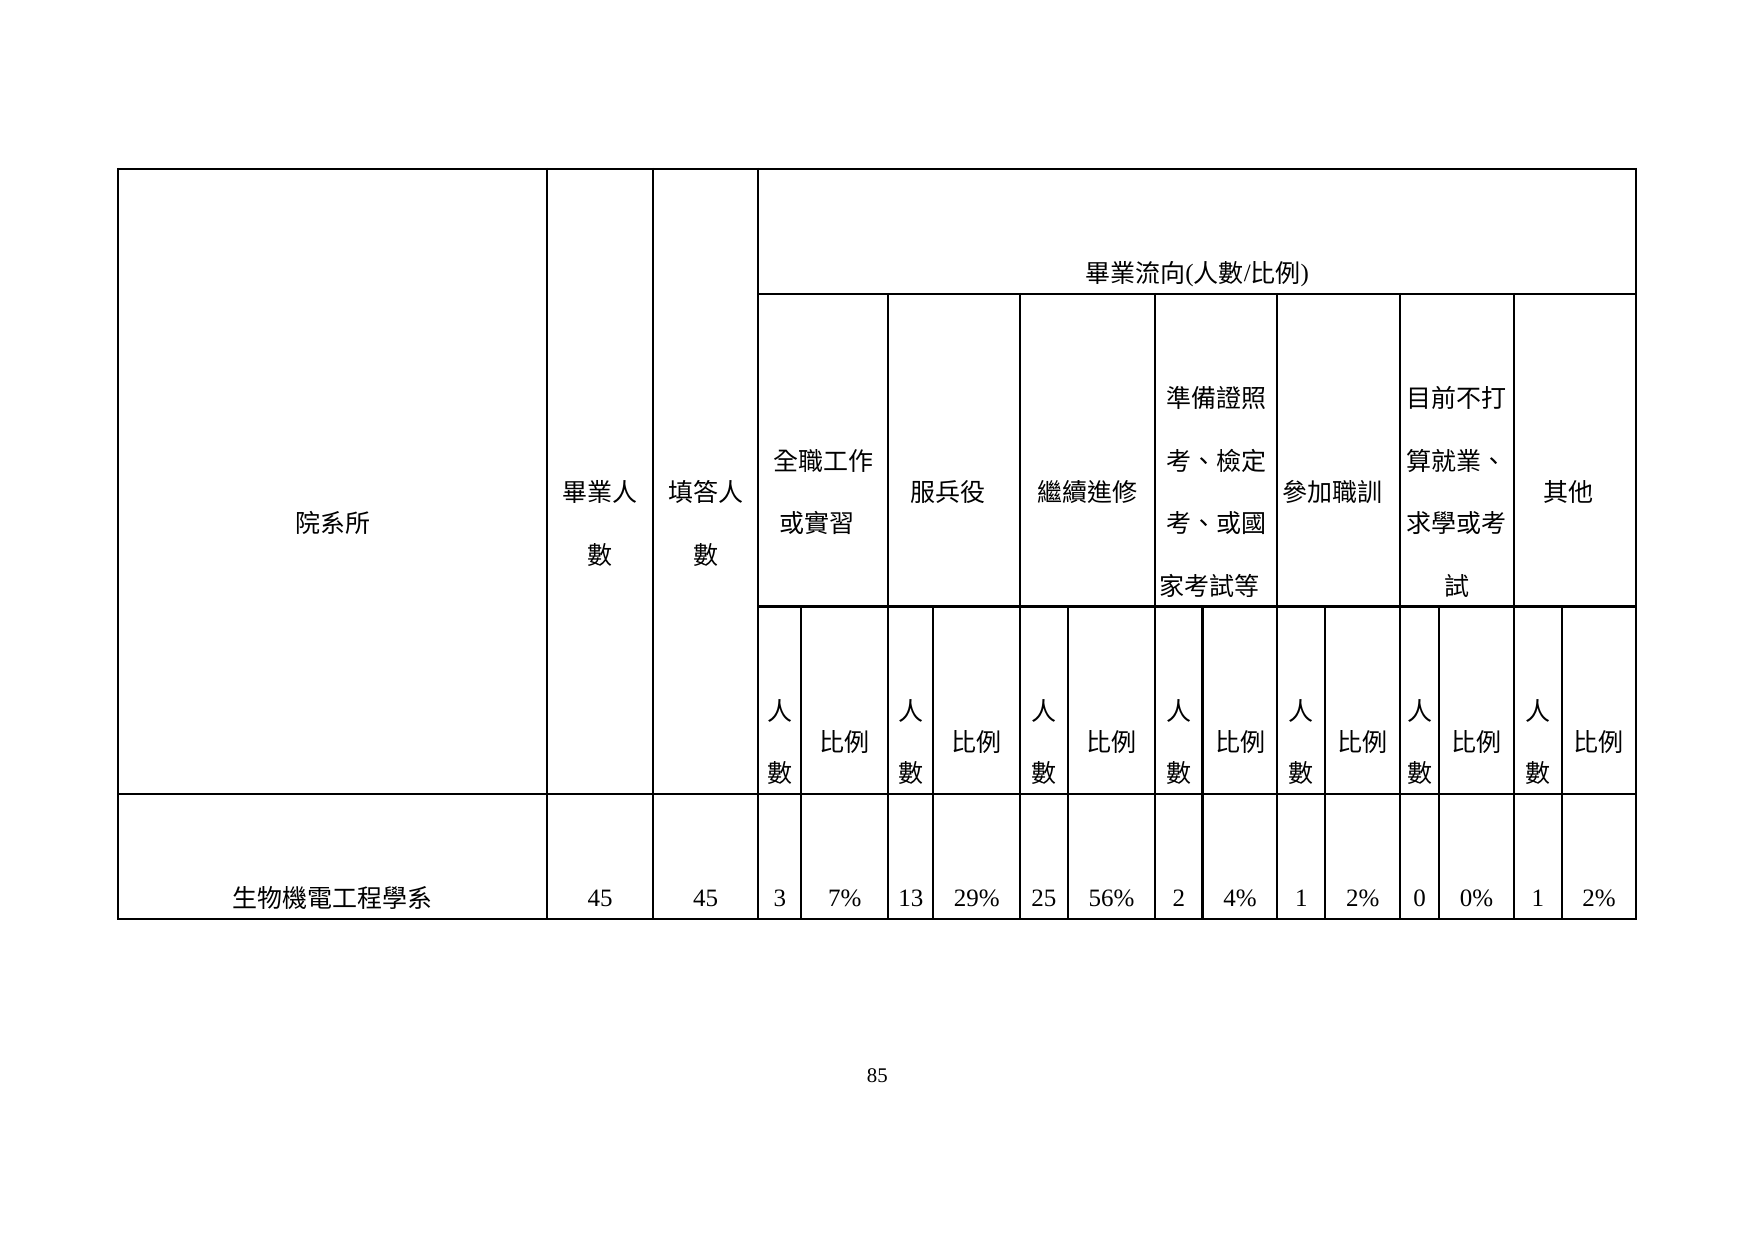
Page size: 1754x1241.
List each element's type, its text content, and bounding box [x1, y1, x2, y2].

table_cell 準備證照考、檢定考、或國家考試等 [1156, 295, 1276, 605]
table_cell 25 [1021, 795, 1067, 918]
table_header 填答人數 [654, 170, 757, 793]
table_cell 比例 [1326, 608, 1399, 793]
table_cell 29% [934, 795, 1019, 918]
table_cell 7% [802, 795, 887, 918]
table_cell 3 [759, 795, 800, 918]
table_cell 人數 [1156, 608, 1201, 793]
table_cell 生物機電工程學系 [119, 795, 546, 918]
table_cell 全職工作或實習 [759, 295, 887, 605]
table_cell 比例 [934, 608, 1019, 793]
table_cell 人數 [889, 608, 932, 793]
table_cell 人數 [1515, 608, 1561, 793]
table_cell 0% [1440, 795, 1513, 918]
table_cell 56% [1069, 795, 1154, 918]
table_cell 比例 [1204, 608, 1276, 793]
table_cell 服兵役 [889, 295, 1019, 605]
table_cell 繼續進修 [1021, 295, 1154, 605]
table_header 院系所 [119, 170, 546, 793]
table_cell 其他 [1515, 295, 1635, 605]
table_cell 2% [1326, 795, 1399, 918]
table_cell 1 [1278, 795, 1324, 918]
table_header 畢業流向(人數/比例) [759, 170, 1635, 293]
table_cell 人數 [1278, 608, 1324, 793]
table_cell 參加職訓 [1278, 295, 1399, 605]
table_cell 人數 [1401, 608, 1438, 793]
table_cell 2 [1156, 795, 1201, 918]
table_cell 比例 [1069, 608, 1154, 793]
table_cell 目前不打算就業、求學或考試 [1401, 295, 1513, 605]
table_cell 1 [1515, 795, 1561, 918]
table_cell 2% [1563, 795, 1635, 918]
table_cell 13 [889, 795, 932, 918]
table_cell 0 [1401, 795, 1438, 918]
table_cell 人數 [759, 608, 800, 793]
table_cell 45 [654, 795, 757, 918]
table_cell 比例 [1440, 608, 1513, 793]
table_cell 比例 [1563, 608, 1635, 793]
table_cell 人數 [1021, 608, 1067, 793]
table_cell 45 [548, 795, 652, 918]
table_cell 比例 [802, 608, 887, 793]
table_header 畢業人數 [548, 170, 652, 793]
table_cell 4% [1204, 795, 1276, 918]
